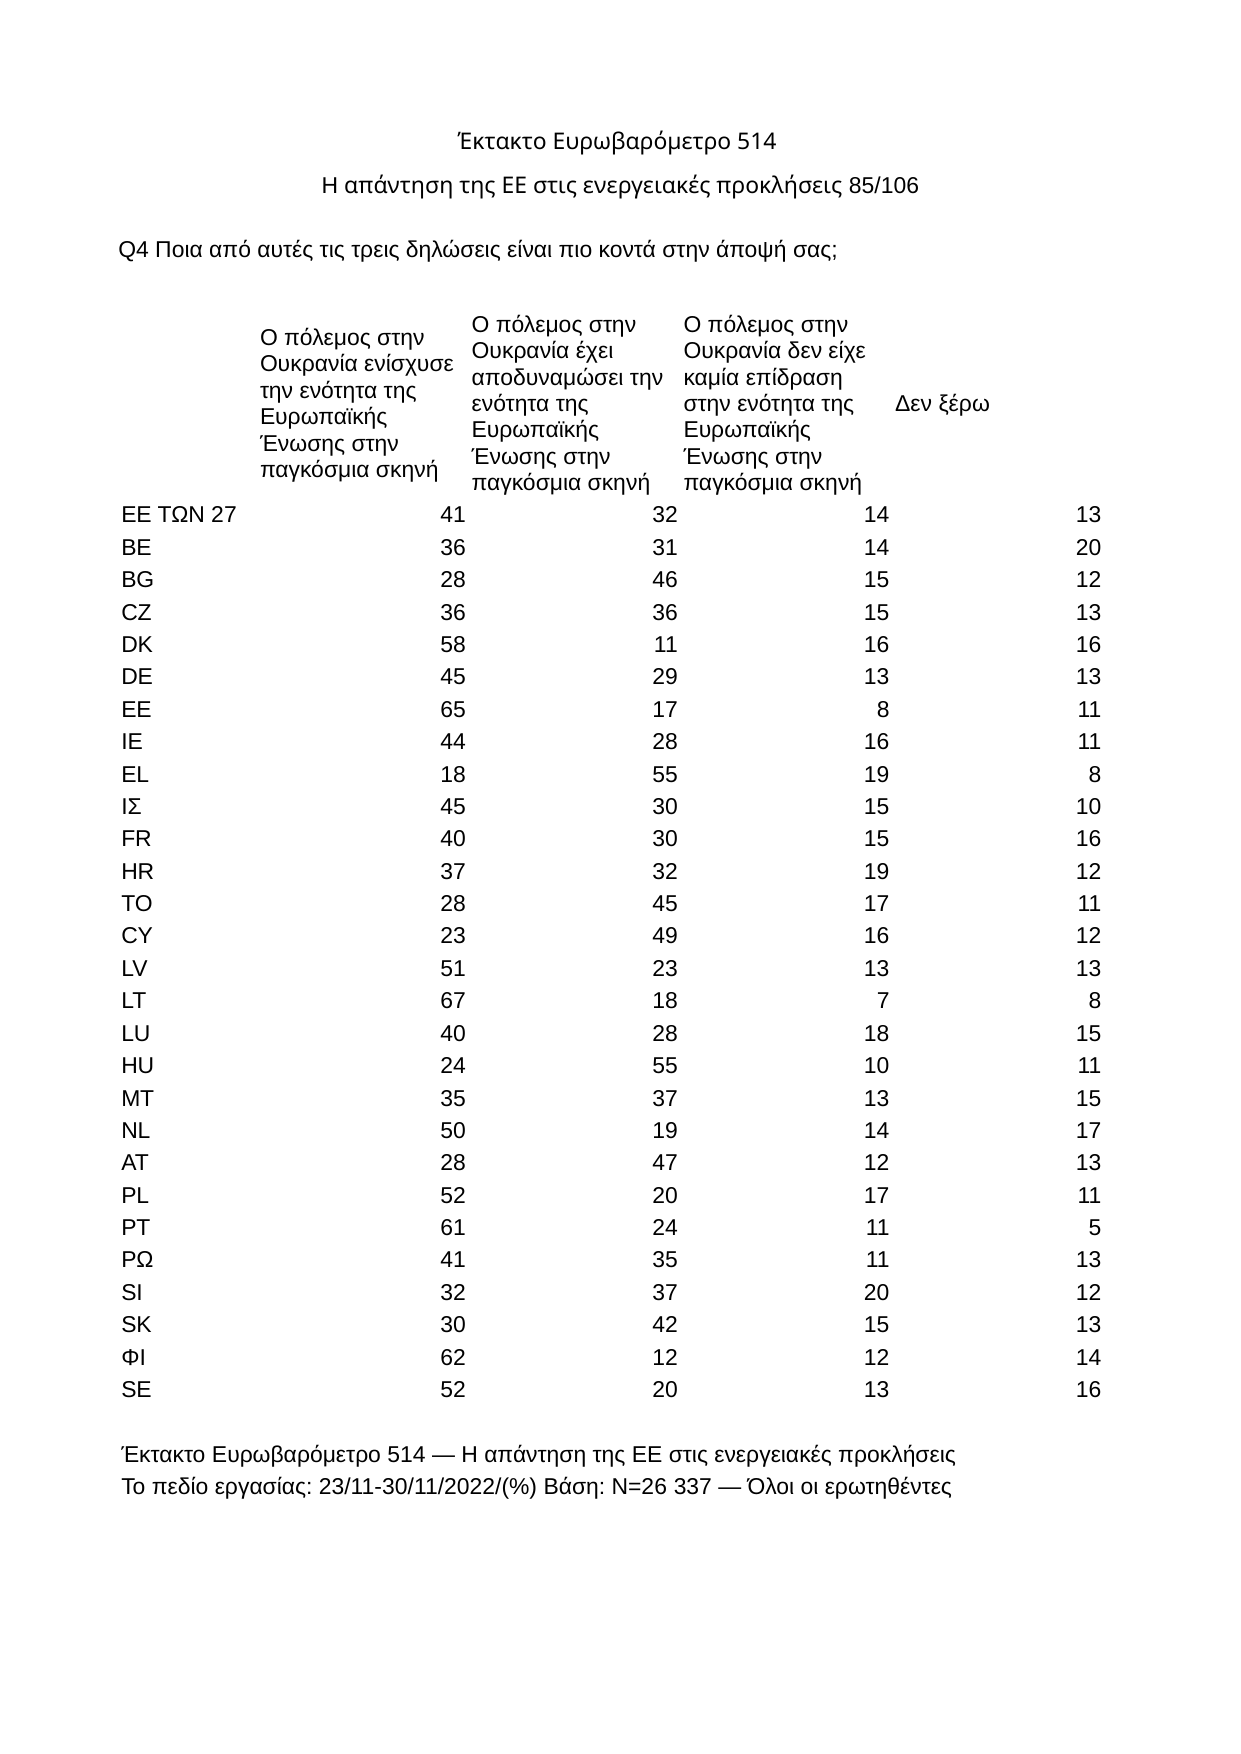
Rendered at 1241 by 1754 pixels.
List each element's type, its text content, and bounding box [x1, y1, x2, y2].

table_cell 23 [257, 920, 468, 952]
table_cell [892, 1405, 1104, 1438]
table_cell 31 [469, 531, 680, 563]
table_cell 19 [680, 855, 892, 887]
table_cell 42 [469, 1308, 680, 1341]
table_cell 44 [257, 725, 468, 757]
table_cell 11 [892, 725, 1104, 757]
table_cell 35 [469, 1244, 680, 1276]
table_cell 13 [892, 1244, 1104, 1276]
table_cell NL [118, 1114, 257, 1146]
table_cell 52 [257, 1373, 468, 1405]
table_cell 28 [257, 887, 468, 919]
table_cell 14 [892, 1341, 1104, 1373]
table_cell 15 [680, 822, 892, 855]
table_cell 23 [469, 952, 680, 984]
table_cell Έκτακτο Ευρωβαρόμετρο 514 — Η απάντηση της ΕΕ στις ενεργειακές προκλήσεις [118, 1438, 1104, 1470]
table_header Ο πόλεμος στην Ουκρανία έχει αποδυναμώσει την ενότητα της Ευρωπαϊκής Ένωσης στην παγκόσμια σκηνή [469, 308, 680, 498]
table_cell 36 [469, 596, 680, 628]
table_cell 45 [257, 660, 468, 693]
table_cell 52 [257, 1179, 468, 1211]
table_cell 58 [257, 628, 468, 660]
table_cell 16 [680, 725, 892, 757]
table_cell 11 [892, 1179, 1104, 1211]
table_cell LT [118, 984, 257, 1017]
table_cell IE [118, 725, 257, 757]
table_cell 18 [469, 984, 680, 1017]
table_cell AT [118, 1146, 257, 1179]
table_cell ΡΩ [118, 1244, 257, 1276]
table_cell 62 [257, 1341, 468, 1373]
table_cell 28 [469, 725, 680, 757]
table_cell 55 [469, 1049, 680, 1081]
table_cell BG [118, 563, 257, 596]
table_cell 19 [469, 1114, 680, 1146]
table_cell 32 [469, 855, 680, 887]
table_cell 8 [892, 984, 1104, 1017]
table_cell 5 [892, 1211, 1104, 1243]
table_cell 20 [469, 1179, 680, 1211]
table_cell 17 [469, 693, 680, 725]
table_cell 20 [892, 531, 1104, 563]
table_cell LV [118, 952, 257, 984]
table_cell HU [118, 1049, 257, 1081]
table_cell 16 [892, 822, 1104, 855]
table_cell 45 [469, 887, 680, 919]
table_cell 49 [469, 920, 680, 952]
table_cell 13 [680, 1373, 892, 1405]
table_cell 15 [892, 1081, 1104, 1114]
table_cell FR [118, 822, 257, 855]
table_cell DE [118, 660, 257, 693]
table_cell ΦΙ [118, 1341, 257, 1373]
table_cell PL [118, 1179, 257, 1211]
table_cell 32 [469, 498, 680, 531]
table_cell 30 [469, 790, 680, 822]
table_cell 36 [257, 531, 468, 563]
table_cell 51 [257, 952, 468, 984]
table_cell 17 [680, 1179, 892, 1211]
table_cell SE [118, 1373, 257, 1405]
table_cell 10 [680, 1049, 892, 1081]
table_cell 13 [892, 952, 1104, 984]
table_cell 12 [680, 1146, 892, 1179]
table_cell 11 [892, 887, 1104, 919]
table_cell 20 [680, 1276, 892, 1308]
table_cell 47 [469, 1146, 680, 1179]
table_cell 16 [892, 628, 1104, 660]
table_header Ο πόλεμος στην Ουκρανία ενίσχυσε την ενότητα της Ευρωπαϊκής Ένωσης στην παγκόσμια σκηνή [257, 308, 468, 498]
table_cell MT [118, 1081, 257, 1114]
table_cell CZ [118, 596, 257, 628]
table_cell 13 [892, 660, 1104, 693]
text Q4 Ποια από αυτές τις τρεις δηλώσεις είναι πιο κοντά στην άποψή σας; [118, 236, 1122, 262]
table_cell [118, 1405, 257, 1438]
table_cell 18 [680, 1017, 892, 1049]
table_cell 11 [892, 1049, 1104, 1081]
table_cell 55 [469, 758, 680, 790]
table_cell 41 [257, 498, 468, 531]
table_cell 16 [892, 1373, 1104, 1405]
table_cell 13 [892, 1308, 1104, 1341]
table_cell 17 [892, 1114, 1104, 1146]
table_cell 14 [680, 531, 892, 563]
table_cell 11 [469, 628, 680, 660]
table_cell 36 [257, 596, 468, 628]
table_cell DK [118, 628, 257, 660]
table_cell [680, 1405, 892, 1438]
table_cell 32 [257, 1276, 468, 1308]
table_cell 24 [257, 1049, 468, 1081]
table_cell 17 [680, 887, 892, 919]
table_cell 37 [257, 855, 468, 887]
table_cell 41 [257, 1244, 468, 1276]
table_cell 12 [892, 855, 1104, 887]
table_cell 10 [892, 790, 1104, 822]
table_cell 15 [680, 790, 892, 822]
table_cell 29 [469, 660, 680, 693]
table_cell 11 [680, 1211, 892, 1243]
table_cell 28 [257, 1146, 468, 1179]
table_cell 30 [469, 822, 680, 855]
table_cell 16 [680, 920, 892, 952]
table_cell 13 [680, 1081, 892, 1114]
table_cell LU [118, 1017, 257, 1049]
table_cell 11 [680, 1244, 892, 1276]
table_cell 13 [680, 660, 892, 693]
table_cell [469, 1405, 680, 1438]
table_cell 67 [257, 984, 468, 1017]
table_cell 12 [892, 920, 1104, 952]
table_cell 28 [257, 563, 468, 596]
table_cell 15 [680, 563, 892, 596]
table_cell EE [118, 693, 257, 725]
table_cell 16 [680, 628, 892, 660]
table_cell 35 [257, 1081, 468, 1114]
table_cell 11 [892, 693, 1104, 725]
table_cell CY [118, 920, 257, 952]
table_cell EL [118, 758, 257, 790]
table_cell 12 [469, 1341, 680, 1373]
table_cell HR [118, 855, 257, 887]
table_cell ΕΕ ΤΩΝ 27 [118, 498, 257, 531]
table_cell 65 [257, 693, 468, 725]
table_cell 13 [892, 1146, 1104, 1179]
table_cell 50 [257, 1114, 468, 1146]
table_cell 13 [892, 596, 1104, 628]
table_cell ΙΣ [118, 790, 257, 822]
table_cell 40 [257, 1017, 468, 1049]
table_cell 14 [680, 1114, 892, 1146]
table_cell 30 [257, 1308, 468, 1341]
table_cell 46 [469, 563, 680, 596]
table_cell 14 [680, 498, 892, 531]
table_cell 7 [680, 984, 892, 1017]
table_cell 20 [469, 1373, 680, 1405]
table_cell 18 [257, 758, 468, 790]
table_cell 45 [257, 790, 468, 822]
table_header [118, 308, 257, 498]
table_cell 12 [892, 563, 1104, 596]
table_cell ΤΟ [118, 887, 257, 919]
table_header Δεν ξέρω [892, 308, 1104, 498]
table_cell 8 [892, 758, 1104, 790]
table_cell 61 [257, 1211, 468, 1243]
table_cell 15 [680, 1308, 892, 1341]
table_cell BE [118, 531, 257, 563]
table_cell [257, 1405, 468, 1438]
table_cell 15 [680, 596, 892, 628]
table_cell SI [118, 1276, 257, 1308]
table_cell 15 [892, 1017, 1104, 1049]
table_header Ο πόλεμος στην Ουκρανία δεν είχε καμία επίδραση στην ενότητα της Ευρωπαϊκής Ένωσης στην παγκόσμια σκηνή [680, 308, 892, 498]
table_cell 13 [892, 498, 1104, 531]
table_cell 24 [469, 1211, 680, 1243]
table_cell 28 [469, 1017, 680, 1049]
table_cell 40 [257, 822, 468, 855]
table_cell 13 [680, 952, 892, 984]
table_cell 12 [680, 1341, 892, 1373]
table_cell 37 [469, 1081, 680, 1114]
table_cell SK [118, 1308, 257, 1341]
table_cell Το πεδίο εργασίας: 23/11-30/11/2022/(%) Βάση: N=26 337 — Όλοι οι ερωτηθέντες [118, 1470, 1104, 1503]
table_cell 19 [680, 758, 892, 790]
table_cell PT [118, 1211, 257, 1243]
table_cell 37 [469, 1276, 680, 1308]
table_cell 8 [680, 693, 892, 725]
table_cell 12 [892, 1276, 1104, 1308]
